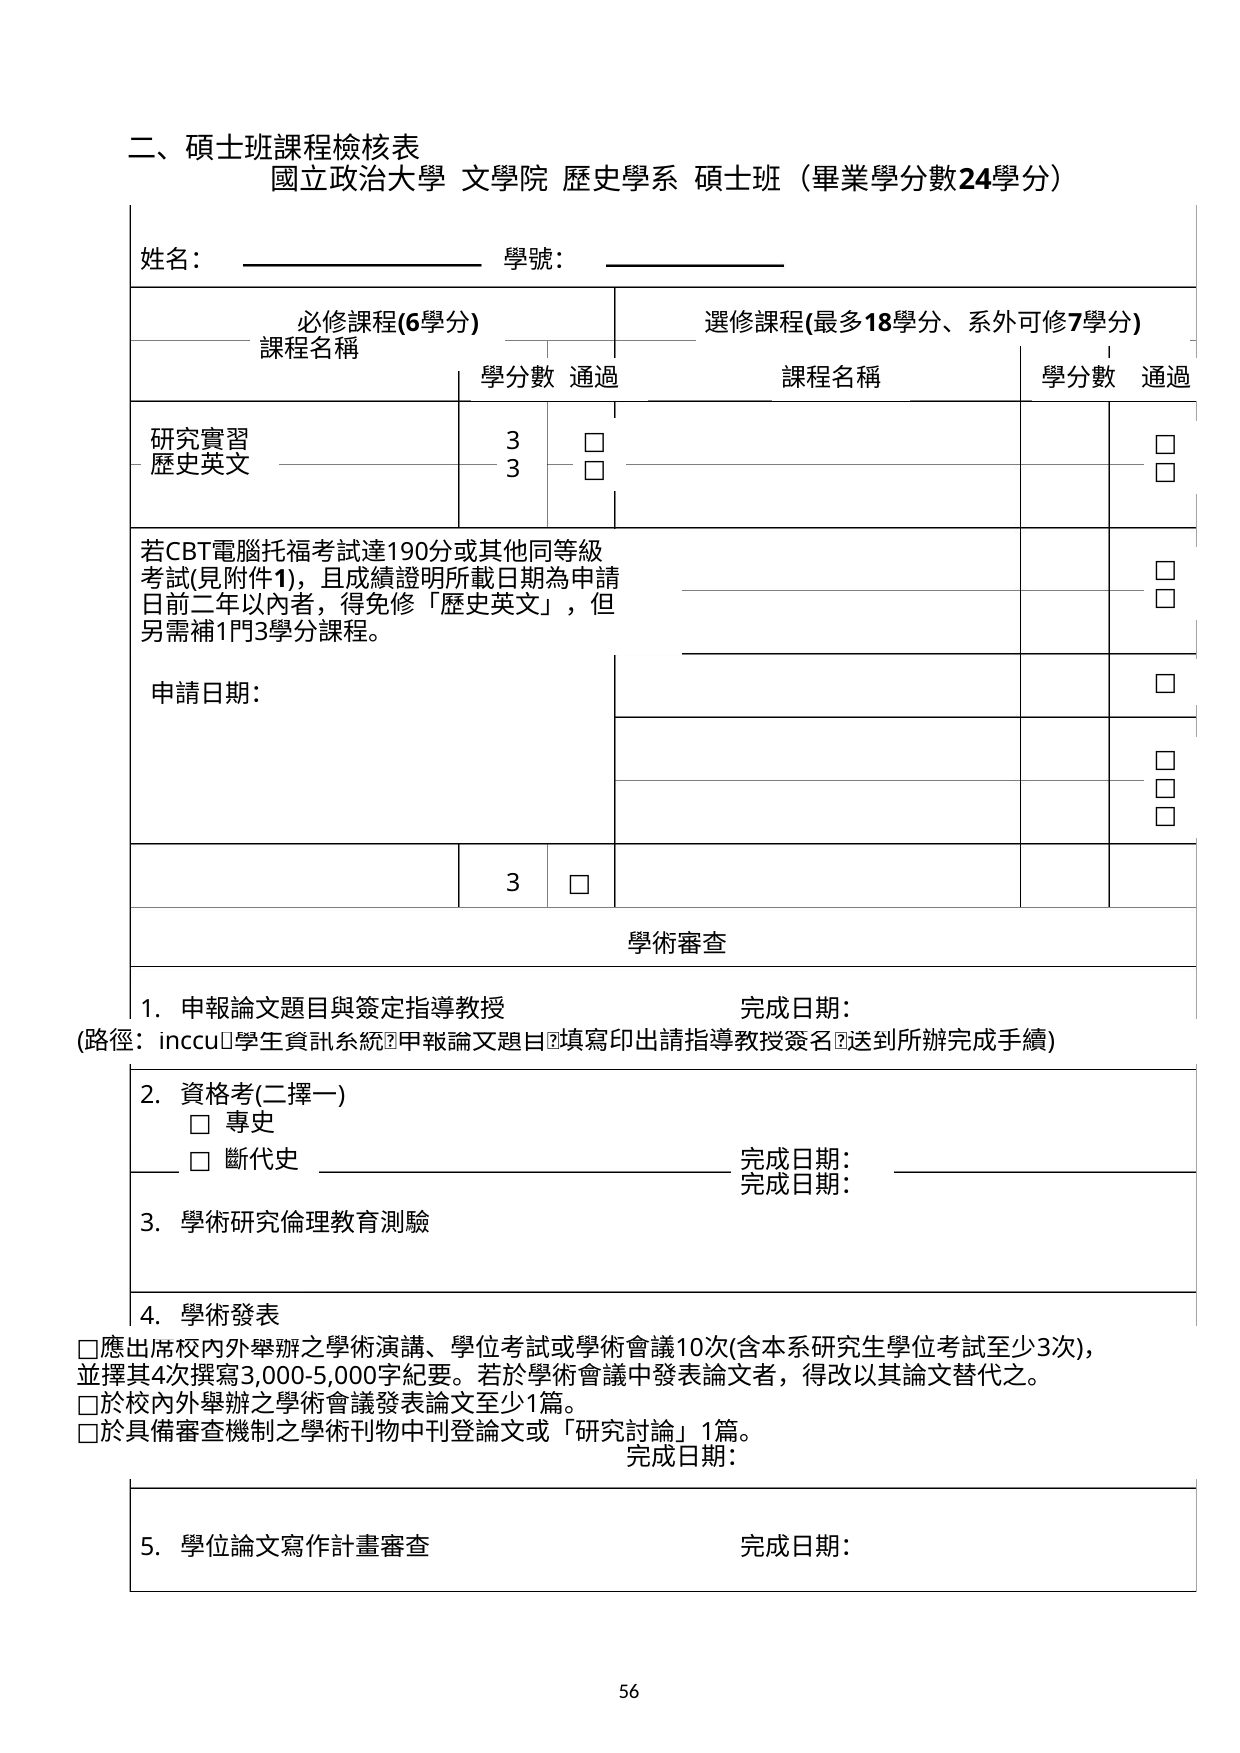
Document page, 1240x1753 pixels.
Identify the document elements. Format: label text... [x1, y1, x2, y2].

text 學號： [503, 248, 598, 273]
text □ [1153, 457, 1188, 485]
picture [129, 1064, 1197, 1326]
text 完成日期： [626, 1446, 1231, 1471]
text 學分數 通過 [480, 367, 640, 392]
text (路徑：inccu學生資訊系統申報論文題目填寫印出請指導教授簽名送到所辦完成手續) [77, 1027, 1231, 1055]
text □ [582, 455, 617, 483]
text 若CBT電腦托福考試達190分或其他同等級 [140, 538, 674, 566]
text 學術審查 [627, 932, 747, 957]
text 並擇其4次撰寫3,000-5,000字紀要。若於學術會議中發表論文者，得改以其論文替代之。 [76, 1362, 1231, 1390]
text 研究實習 [150, 428, 270, 453]
text 4. 學術發表 [140, 1302, 297, 1330]
text □ [567, 870, 602, 897]
text 5. 學位論文寫作計畫審查 [140, 1533, 453, 1561]
text 完成日期： [740, 1149, 885, 1174]
text 姓名： [140, 248, 235, 273]
text 日前二年以內者，得免修「歷史英文」，但 [140, 593, 674, 618]
text □於校內外舉辦之學術會議發表論文至少1篇。 [76, 1390, 1231, 1418]
text 3 [506, 455, 538, 483]
text □ [1153, 801, 1188, 829]
text 必修課程(6學分) [297, 310, 496, 337]
text □ [1153, 556, 1188, 583]
text 申請日期： [150, 683, 295, 708]
text 課程名稱 [781, 367, 901, 392]
text 完成日期： [740, 1174, 885, 1199]
text 歷史英文 [150, 453, 270, 478]
text □ [582, 427, 617, 455]
text □ [1153, 668, 1188, 696]
text 3 [506, 870, 538, 897]
text 1. 申報論文題目與簽定指導教授 [140, 995, 539, 1023]
text 另需補1門3學分課程。 [140, 618, 674, 646]
text □ [1153, 773, 1188, 801]
text □ 斷代史 [188, 1147, 311, 1174]
text □ 專史 [188, 1109, 364, 1137]
text 3. 學術研究倫理教育測驗 [140, 1209, 453, 1237]
text 課程名稱 [259, 337, 496, 362]
text □ [1153, 746, 1188, 773]
text 3 [506, 427, 538, 455]
picture [129, 205, 1197, 1019]
text 2. 資格考(二擇一) [140, 1082, 364, 1109]
text 完成日期： [740, 1535, 885, 1560]
text 國立政治大學 文學院 歷史學系 碩士班（畢業學分數24學分） [270, 164, 1198, 196]
text □ [1153, 583, 1188, 611]
text 學分數 通過 [1041, 367, 1211, 392]
text □於具備審查機制之學術刊物中刊登論文或「研究討論」1篇。 [76, 1418, 1231, 1446]
text 考試(見附件1)，且成績證明所載日期為申請 [140, 566, 674, 593]
text □ [1153, 430, 1188, 457]
text 二、碩士班課程檢核表 [127, 135, 1198, 164]
picture [129, 1479, 1197, 1592]
text 56 [618, 1678, 653, 1704]
text □應出席校內外舉辦之學術演講、學位考試或學術會議10次(含本系研究生學位考試至少3次)， [76, 1335, 1231, 1362]
text 完成日期： [740, 997, 885, 1022]
text 選修課程(最多18學分、系外可修7學分) [704, 310, 1181, 337]
